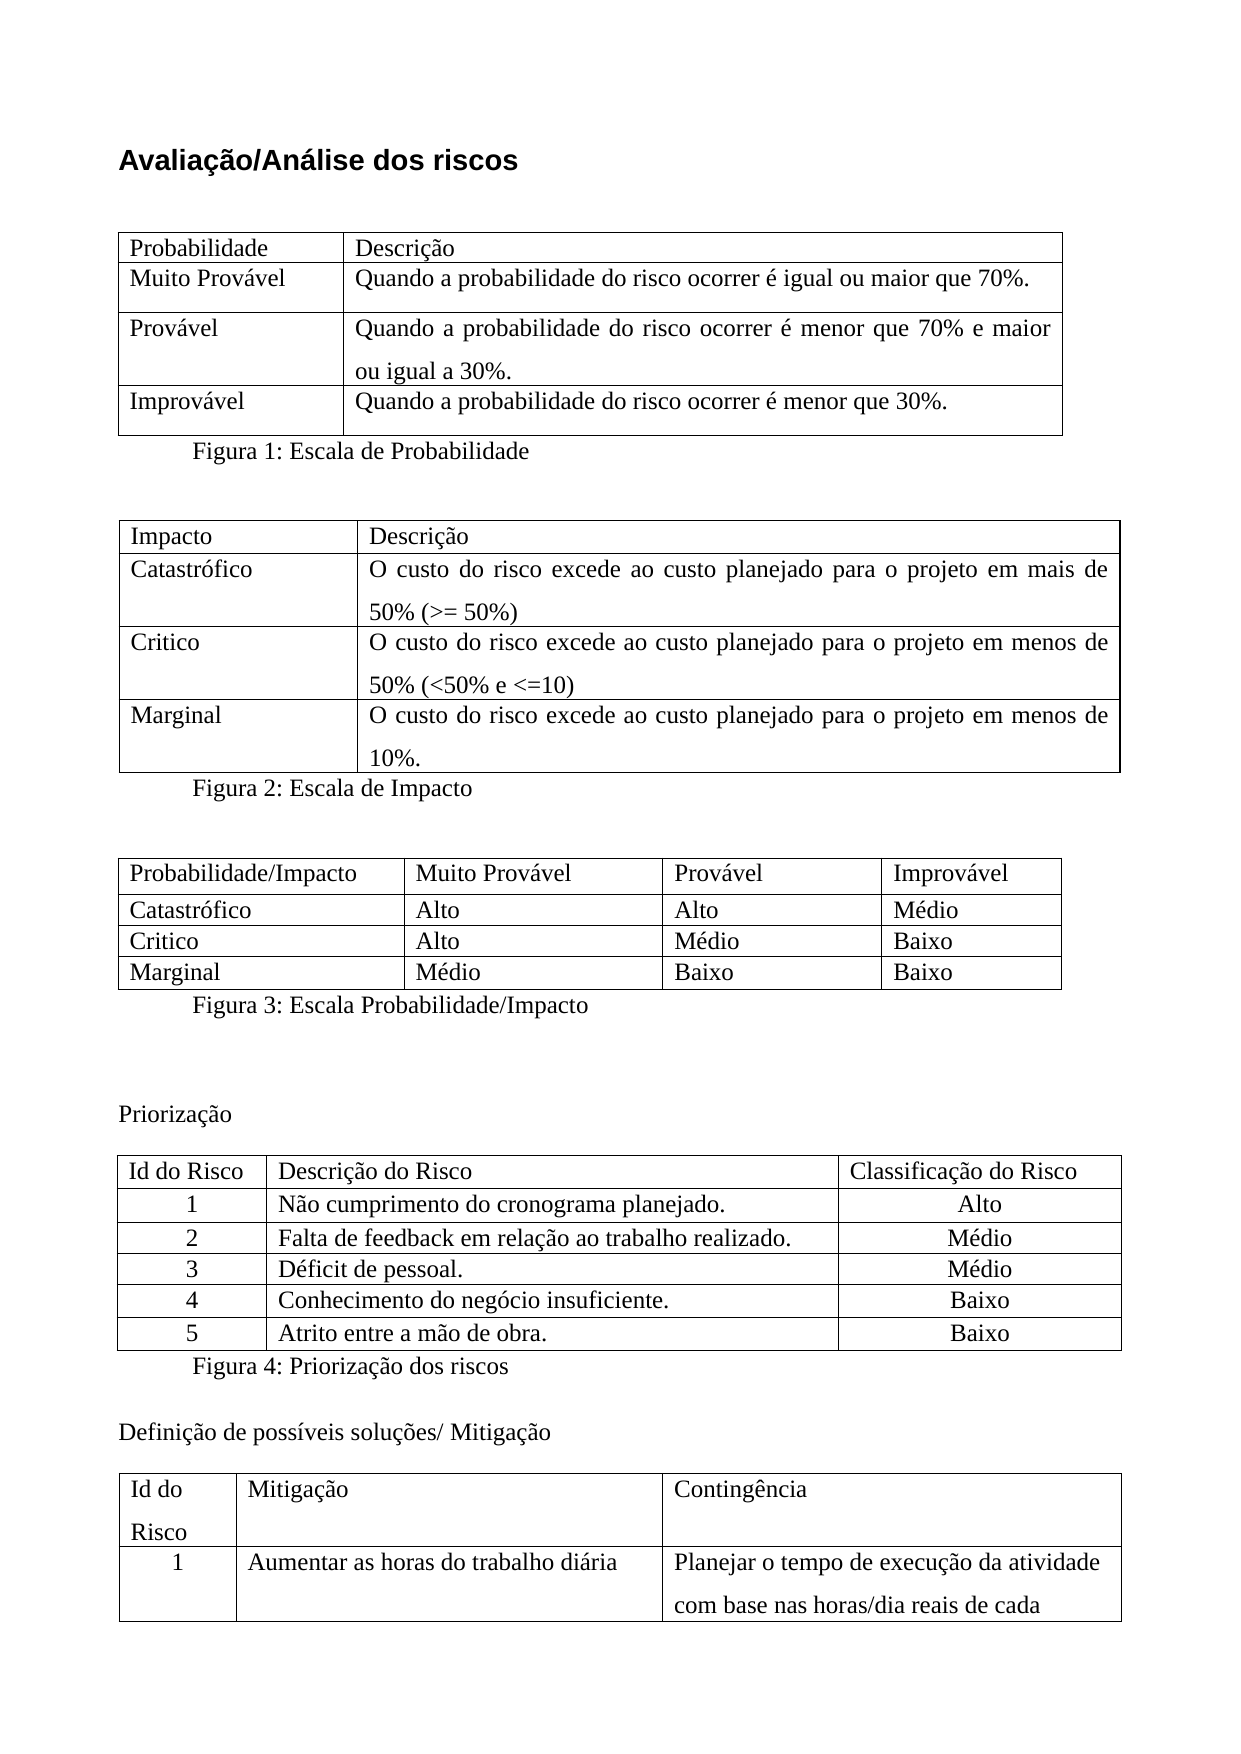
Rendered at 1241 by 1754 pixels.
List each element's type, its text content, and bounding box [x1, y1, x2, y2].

text Figura 1: Escala de Probabilidade [118, 436, 1122, 465]
table_cell O custo do risco excede ao custo planejado para o projeto em mais de 50% (>= 50%) [358, 554, 1119, 626]
table_cell 2 [118, 1223, 266, 1253]
table_cell Aumentar as horas do trabalho diária [237, 1547, 662, 1621]
table_cell Catastrófico [120, 554, 357, 626]
table_cell Catastrófico [119, 895, 404, 925]
table_cell Médio [839, 1254, 1121, 1284]
table_cell Médio [405, 957, 662, 989]
table_cell 1 [118, 1189, 266, 1222]
table_cell Atrito entre a mão de obra. [267, 1318, 838, 1350]
table_cell Critico [119, 926, 404, 956]
table_cell Quando a probabilidade do risco ocorrer é menor que 30%. [344, 386, 1062, 435]
table_header Contingência [663, 1474, 1121, 1546]
table_cell Médio [882, 895, 1061, 925]
table_cell Alto [839, 1189, 1121, 1222]
table_cell Médio [839, 1223, 1121, 1253]
table_cell 1 [120, 1547, 236, 1621]
table_cell Quando a probabilidade do risco ocorrer é menor que 70% e maior ou igual a 30%. [344, 313, 1062, 385]
subtitle Avaliação/Análise dos riscos [118, 143, 1122, 177]
table_cell 4 [118, 1285, 266, 1317]
subtitle Priorização [118, 1099, 1122, 1128]
table_cell Marginal [119, 957, 404, 989]
table_header Descrição [358, 521, 1119, 553]
table_header Mitigação [237, 1474, 662, 1546]
table_header Provável [663, 859, 881, 894]
table_header Descrição do Risco [267, 1156, 838, 1188]
table_header Muito Provável [405, 859, 662, 894]
table_cell Baixo [882, 957, 1061, 989]
table_header Probabilidade/Impacto [119, 859, 404, 894]
table_cell Alto [405, 895, 662, 925]
table_cell Não cumprimento do cronograma planejado. [267, 1189, 838, 1222]
text Figura 3: Escala Probabilidade/Impacto [118, 990, 1122, 1019]
table_header Impacto [120, 521, 357, 553]
table_cell 5 [118, 1318, 266, 1350]
subtitle Definição de possíveis soluções/ Mitigação [118, 1417, 1122, 1446]
table_cell Baixo [839, 1318, 1121, 1350]
table_cell Improvável [119, 386, 343, 435]
table_header Classificação do Risco [839, 1156, 1121, 1188]
table_cell O custo do risco excede ao custo planejado para o projeto em menos de 10%. [358, 700, 1119, 772]
table_header Improvável [882, 859, 1061, 894]
table_header Id do Risco [120, 1474, 236, 1546]
table_cell 3 [118, 1254, 266, 1284]
table_cell Marginal [120, 700, 357, 772]
text Figura 4: Priorização dos riscos [118, 1351, 1122, 1380]
table_cell Conhecimento do negócio insuficiente. [267, 1285, 838, 1317]
table_cell Baixo [839, 1285, 1121, 1317]
table_cell Provável [119, 313, 343, 385]
table_cell Quando a probabilidade do risco ocorrer é igual ou maior que 70%. [344, 263, 1062, 312]
table_cell Muito Provável [119, 263, 343, 312]
table_cell Médio [663, 926, 881, 956]
table_header Probabilidade [119, 233, 343, 262]
table_cell Planejar o tempo de execução da atividade com base nas horas/dia reais de cada [663, 1547, 1121, 1621]
table_header Descrição [344, 233, 1062, 262]
table_cell Baixo [882, 926, 1061, 956]
table_cell Critico [120, 627, 357, 699]
text Figura 2: Escala de Impacto [118, 773, 1122, 802]
table_header Id do Risco [118, 1156, 266, 1188]
table_cell O custo do risco excede ao custo planejado para o projeto em menos de 50% (<50% e <=10) [358, 627, 1119, 699]
table_cell Baixo [663, 957, 881, 989]
table_cell Falta de feedback em relação ao trabalho realizado. [267, 1223, 838, 1253]
table_cell Déficit de pessoal. [267, 1254, 838, 1284]
table_cell Alto [405, 926, 662, 956]
table_cell Alto [663, 895, 881, 925]
